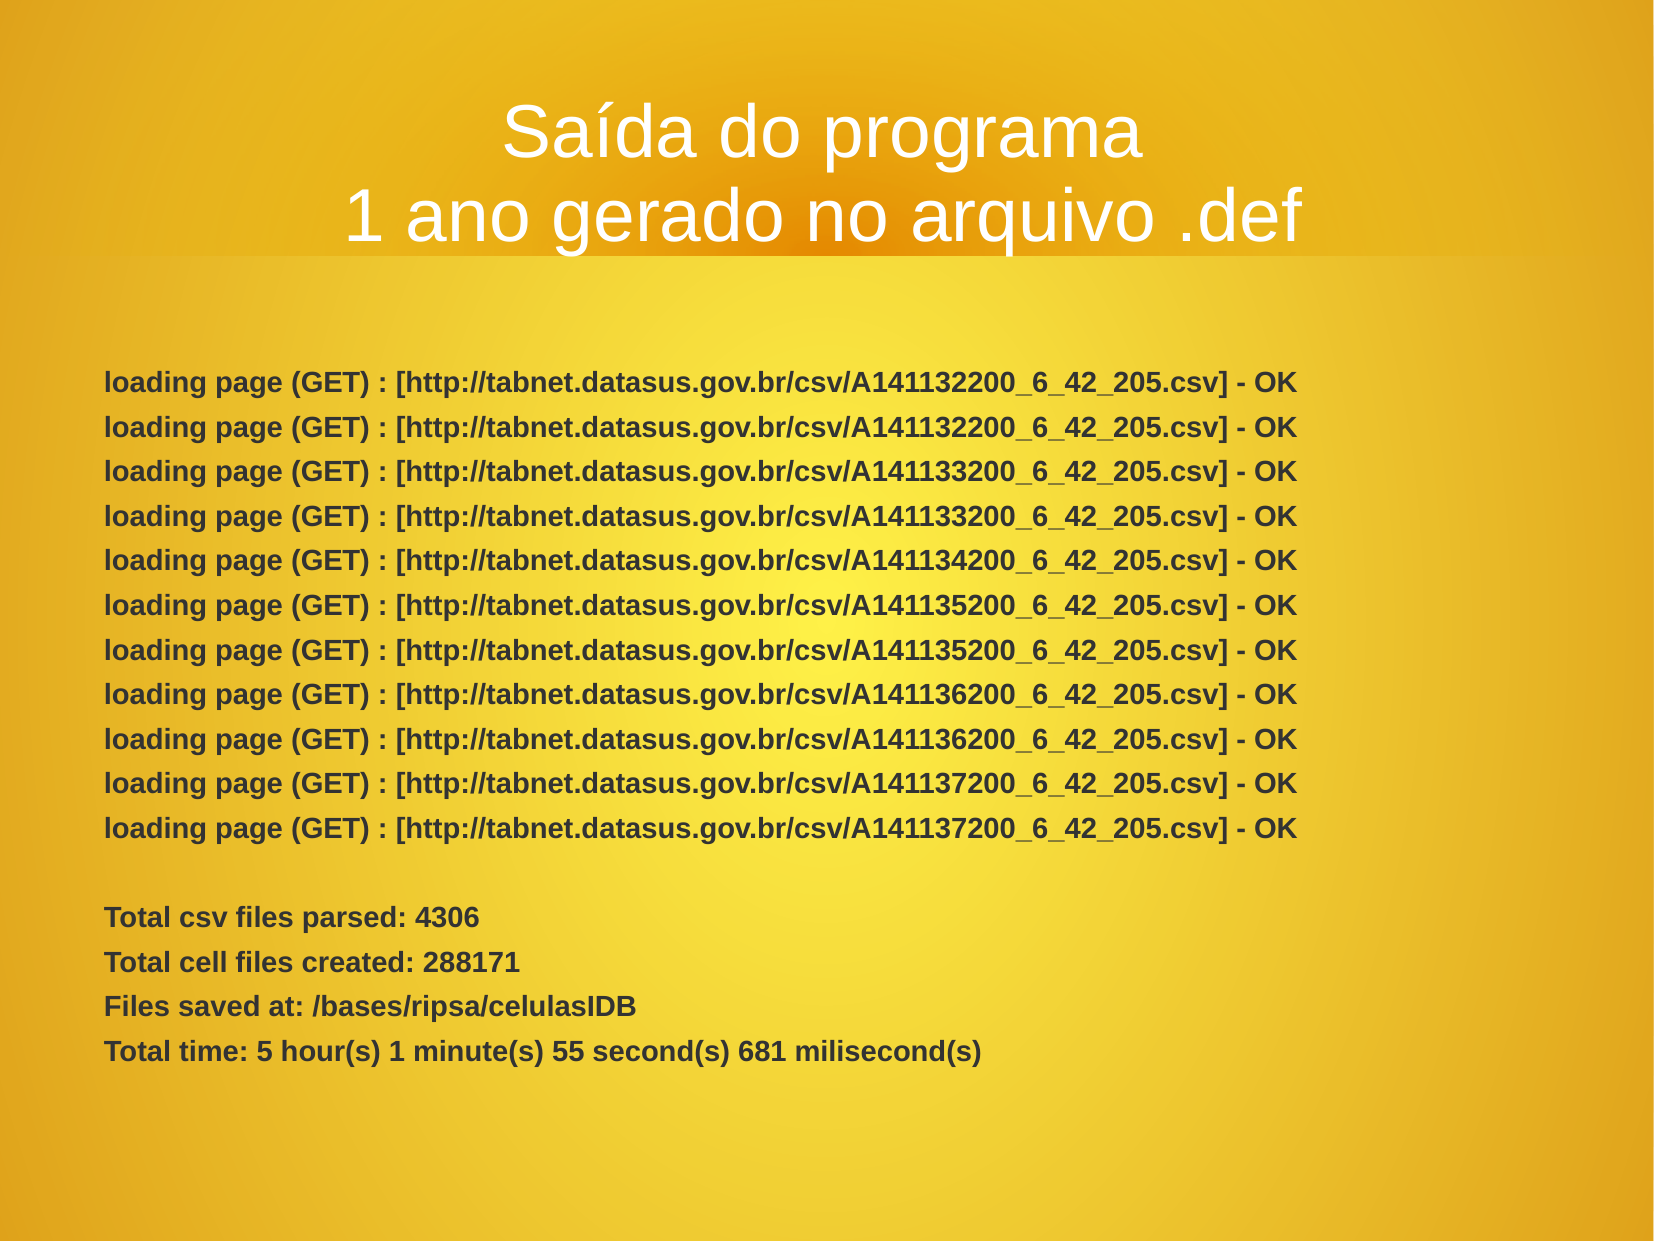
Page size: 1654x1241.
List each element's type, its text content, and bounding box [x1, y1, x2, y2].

list loading page (GET) : [http://tabnet.datasus.gov.br/csv/A141132200_6_42_205.csv] - OK loading page (GET) : [http://tabnet.datasus.gov.br/csv/A141132200_6_42_205.csv] - OK loading page (GET) : [http://tabnet.datasus.gov.br/csv/A141133200_6_42_205.csv] - OK loading page (GET) : [http://tabnet.datasus.gov.br/csv/A141133200_6_42_205.csv] - OK loading page (GET) : [http://tabnet.datasus.gov.br/csv/A141134200_6_42_205.csv] - OK loading page (GET) : [http://tabnet.datasus.gov.br/csv/A141135200_6_42_205.csv] - OK loading page (GET) : [http://tabnet.datasus.gov.br/csv/A141135200_6_42_205.csv] - OK loading page (GET) : [http://tabnet.datasus.gov.br/csv/A141136200_6_42_205.csv] - OK loading page (GET) : [http://tabnet.datasus.gov.br/csv/A141136200_6_42_205.csv] - OK loading page (GET) : [http://tabnet.datasus.gov.br/csv/A141137200_6_42_205.csv] - OK loading page (GET) : [http://tabnet.datasus.gov.br/csv/A141137200_6_42_205.csv] - OK Total csv files parsed: 4306 Total cell files created: 288171 Files saved at: /bases/ripsa/celulasIDB Total time: 5 hour(s) 1 minute(s) 55 second(s) 681 milisecond(s) [103, 366, 1560, 1086]
title Saída do programa 1 ano gerado no arquivo .def [78, 70, 1567, 278]
